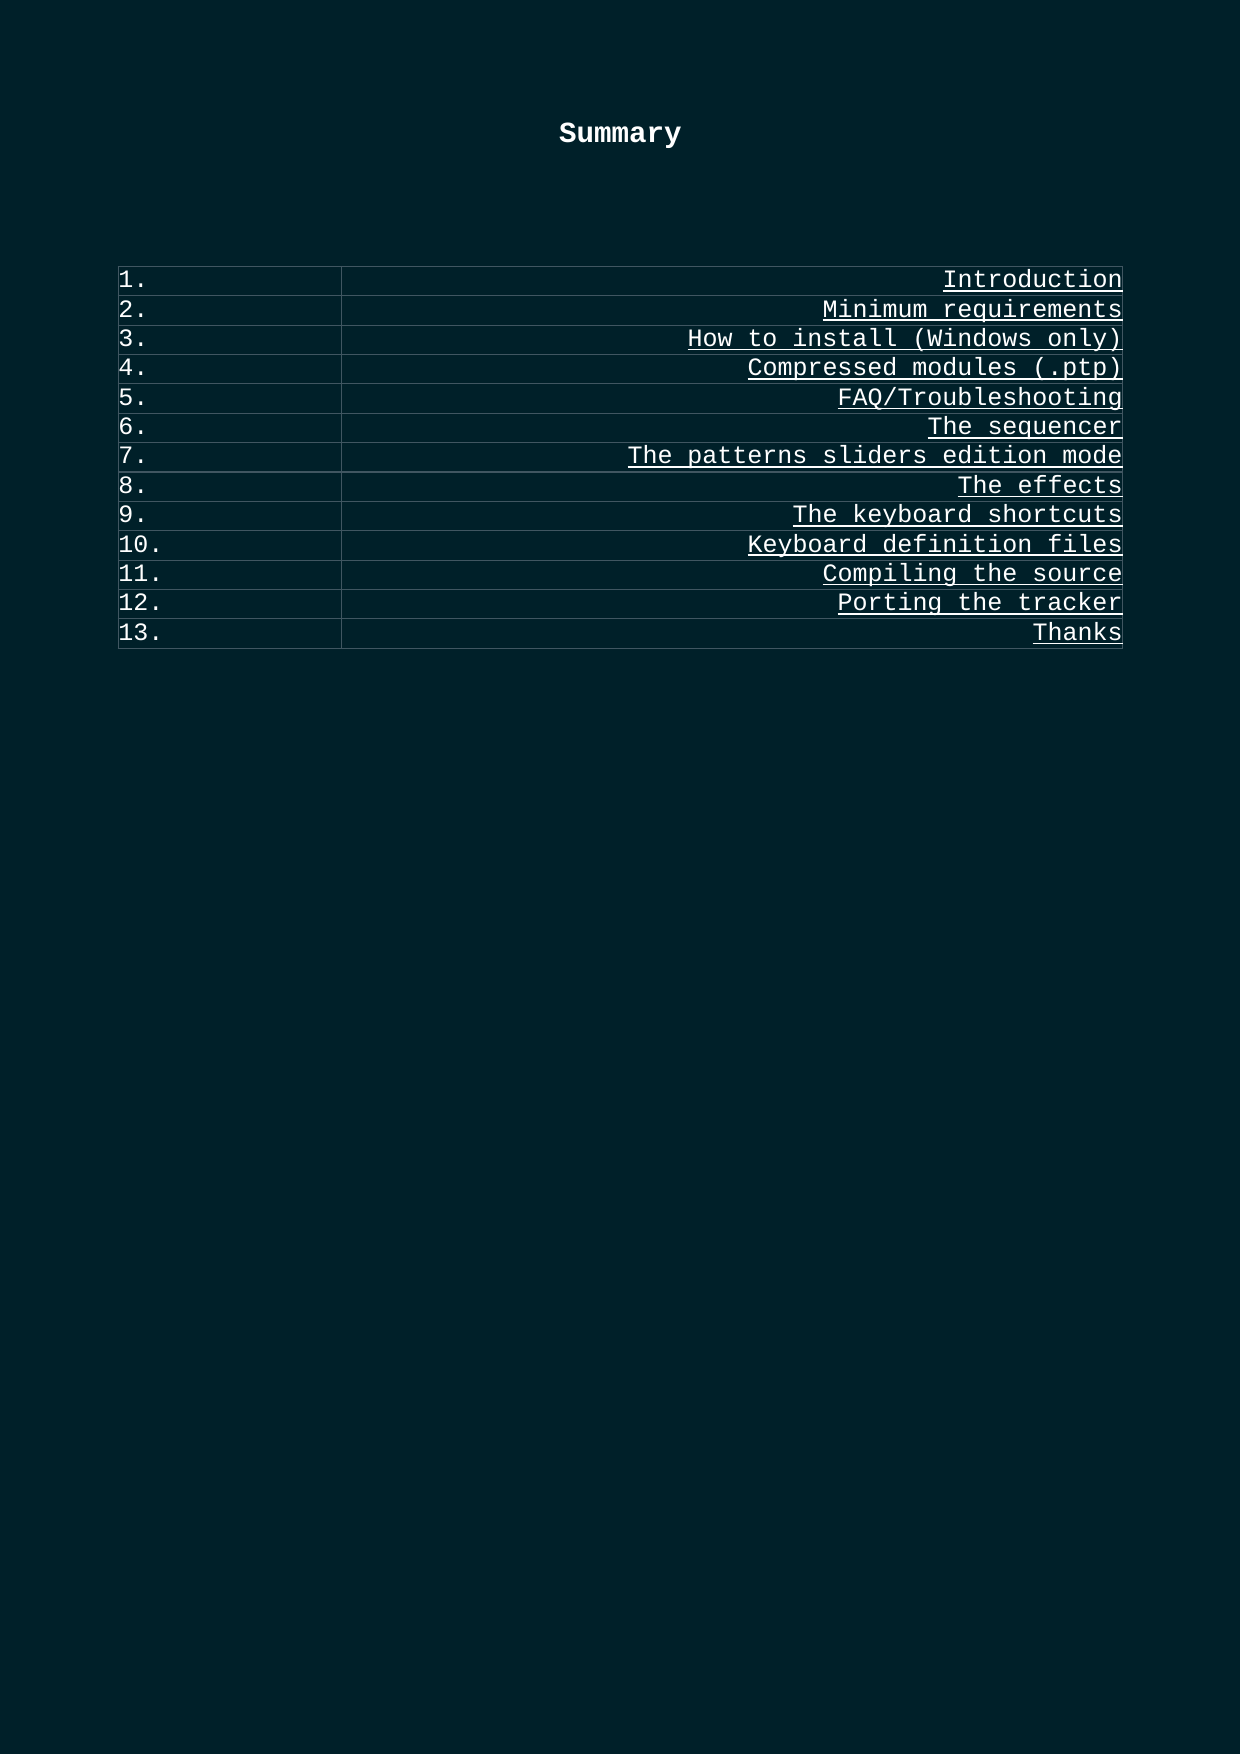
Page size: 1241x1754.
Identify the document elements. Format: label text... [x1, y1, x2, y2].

table_cell 9. [119, 502, 341, 530]
table_cell 5. [119, 384, 341, 413]
table_cell How to install (Windows only) [342, 326, 1122, 354]
table_cell The sequencer [342, 414, 1122, 442]
text Summary [118, 118, 1122, 151]
table_cell Compressed modules (.ptp) [342, 355, 1122, 383]
table_cell Keyboard definition files [342, 531, 1122, 559]
table_cell 11. [119, 561, 341, 589]
table_cell The patterns sliders edition mode [342, 443, 1122, 471]
table_cell Compiling the source [342, 561, 1122, 589]
table_cell The keyboard shortcuts [342, 502, 1122, 530]
table_cell Porting the tracker [342, 590, 1122, 618]
table_cell 2. [119, 296, 341, 324]
table_cell 6. [119, 414, 341, 442]
table_header Introduction [342, 267, 1122, 295]
table_cell Thanks [342, 619, 1122, 648]
table_cell 8. [119, 473, 341, 501]
table_cell 12. [119, 590, 341, 618]
table_cell 7. [119, 443, 341, 471]
table_cell 10. [119, 531, 341, 559]
table_cell The effects [342, 473, 1122, 501]
table_cell 4. [119, 355, 341, 383]
table_cell 13. [119, 619, 341, 648]
table_cell Minimum requirements [342, 296, 1122, 324]
table_header 1. [119, 267, 341, 295]
table_cell FAQ/Troubleshooting [342, 384, 1122, 413]
table_cell 3. [119, 326, 341, 354]
